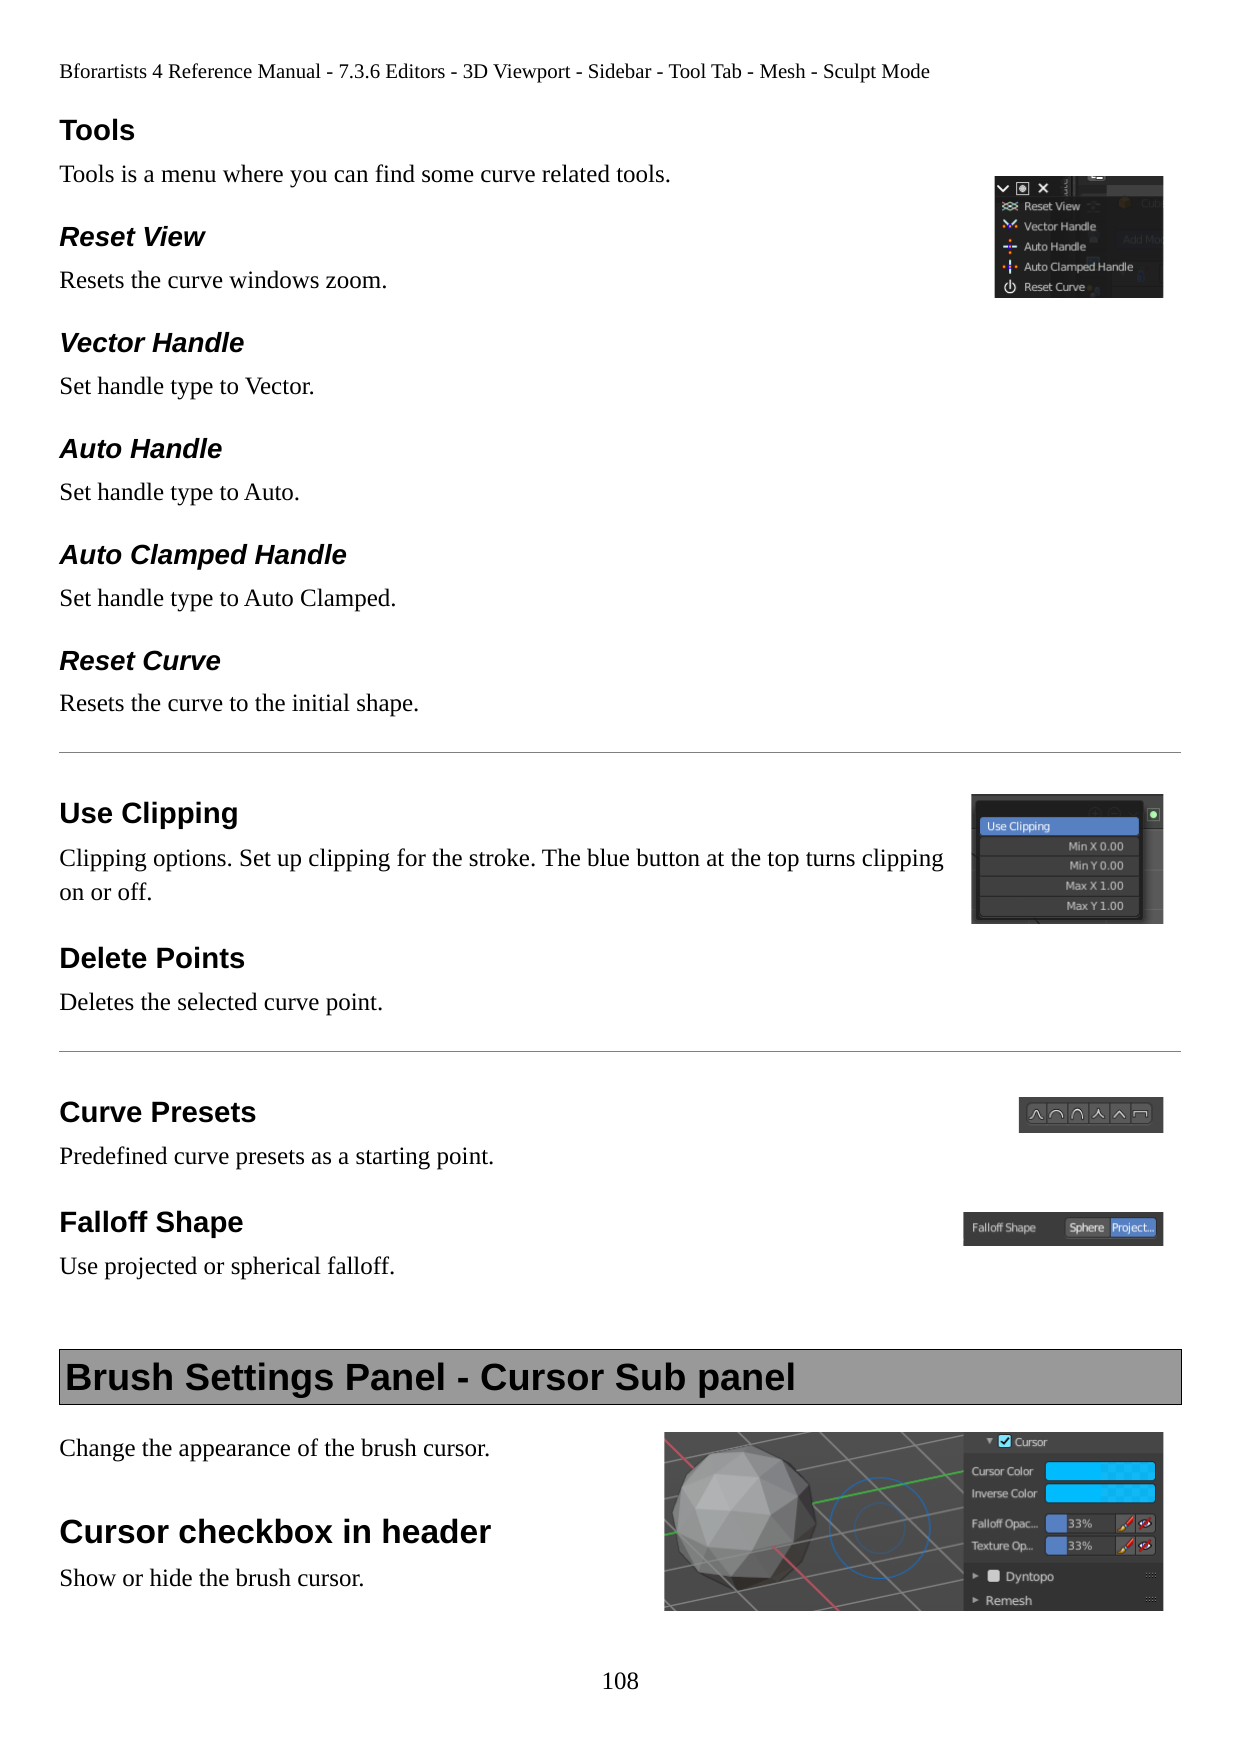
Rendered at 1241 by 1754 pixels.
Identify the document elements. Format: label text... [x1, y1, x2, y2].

text Resets the curve windows zoom. [59, 265, 994, 293]
picture [664, 1432, 1164, 1611]
text Clipping options. Set up clipping for the stroke. The blue button at the top turns clipping on or off. [59, 843, 971, 906]
table_header Brush Settings Panel - Cursor Sub panel [60, 1350, 1181, 1404]
subtitle Use Clipping [59, 796, 971, 830]
subtitle Delete Points [59, 941, 1181, 974]
text Tools is a menu where you can find some curve related tools. [59, 159, 1181, 188]
text Change the appearance of the brush cursor. [59, 1433, 664, 1462]
subtitle Tools [59, 113, 1181, 146]
text Predefined curve presets as a starting point. [59, 1141, 1181, 1170]
picture [994, 176, 1164, 298]
text Resets the curve to the initial shape. [59, 688, 1181, 717]
text Set handle type to Auto. [59, 477, 1181, 505]
subtitle Auto Clamped Handle [59, 538, 1181, 570]
subtitle Curve Presets [59, 1095, 1181, 1128]
text Set handle type to Vector. [59, 371, 1181, 399]
text Deletes the selected curve point. [59, 987, 1181, 1016]
subtitle Vector Handle [59, 326, 1181, 358]
subtitle Reset View [59, 220, 994, 252]
subtitle [1164, 796, 1181, 830]
picture [971, 794, 1164, 924]
text Show or hide the brush cursor. [59, 1563, 664, 1591]
subtitle Cursor checkbox in header [59, 1511, 664, 1550]
picture [963, 1212, 1164, 1246]
subtitle Reset Curve [59, 644, 1181, 676]
picture [1018, 1097, 1164, 1133]
text Set handle type to Auto Clamped. [59, 583, 1181, 611]
text Use projected or spherical falloff. [59, 1251, 1181, 1280]
subtitle Falloff Shape [59, 1205, 1181, 1238]
subtitle Auto Handle [59, 432, 1181, 464]
subtitle [1164, 1511, 1181, 1550]
subtitle [1164, 220, 1181, 252]
